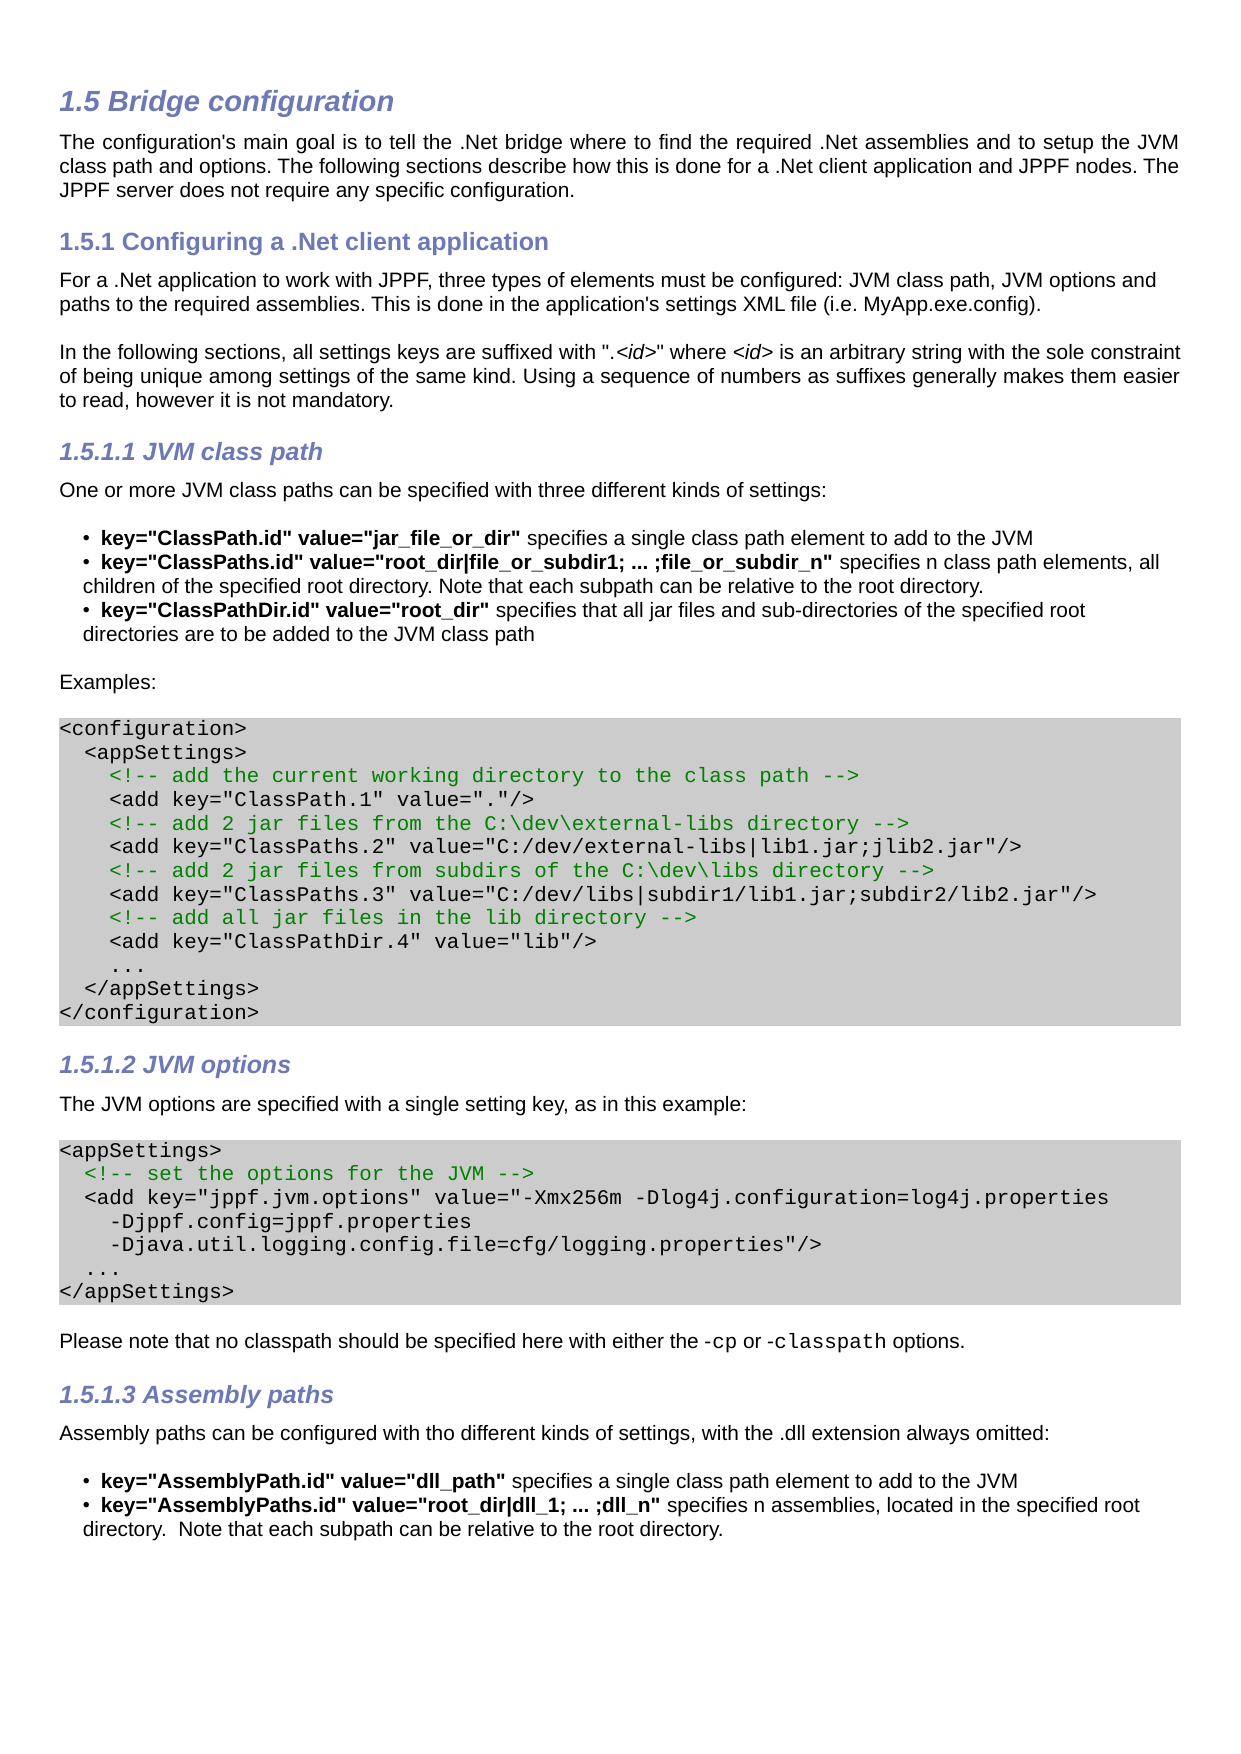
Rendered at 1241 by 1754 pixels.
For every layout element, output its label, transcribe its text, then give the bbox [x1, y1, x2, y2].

subtitle Bridge configuration [59, 84, 1181, 118]
list key="AssemblyPath.id" value="dll_path" specifies a single class path element to add to the JVM [83, 1469, 1181, 1493]
text Examples: [59, 670, 1181, 694]
list key="ClassPathDir.id" value="root_dir" specifies that all jar files and sub-directories of the specified root directories are to be added to the JVM class path [83, 598, 1181, 646]
text </appSettings> [59, 978, 1181, 1002]
text Assembly paths can be configured with tho different kinds of settings, with the .dll extension always omitted: [59, 1421, 1181, 1445]
text <add key="ClassPath.1" value="."/> [59, 789, 1181, 813]
list key="ClassPath.id" value="jar_file_or_dir" specifies a single class path element to add to the JVM [83, 526, 1181, 550]
list key="AssemblyPaths.id" value="root_dir|dll_1; ... ;dll_n" specifies n assemblies, located in the specified root directory. Note that each subpath can be relative to the root directory. [83, 1493, 1181, 1541]
text <!-- add 2 jar files from subdirs of the C:\dev\libs directory --> [59, 860, 1181, 884]
subtitle JVM class path [59, 437, 1181, 466]
text <add key="ClassPathDir.4" value="lib"/> [59, 931, 1181, 954]
text One or more JVM class paths can be specified with three different kinds of settings: [59, 478, 1181, 502]
subtitle JVM options [59, 1051, 1181, 1079]
text ... [59, 1258, 1181, 1282]
text <configuration> [59, 718, 1181, 742]
text <appSettings> [59, 1140, 1181, 1163]
text <!-- add the current working directory to the class path --> [59, 765, 1181, 789]
text <!-- add 2 jar files from the C:\dev\external-libs directory --> [59, 813, 1181, 836]
text <add key="jppf.jvm.options" value="-Xmx256m -Dlog4j.configuration=log4j.properties [59, 1187, 1181, 1211]
text <add key="ClassPaths.3" value="C:/dev/libs|subdir1/lib1.jar;subdir2/lib2.jar"/> [59, 884, 1181, 907]
text Please note that no classpath should be specified here with either the -cp or -classpath options. [59, 1329, 1181, 1355]
text <!-- add all jar files in the lib directory --> [59, 907, 1181, 931]
text ... [59, 954, 1181, 978]
subtitle Assembly paths [59, 1380, 1181, 1409]
text <add key="ClassPaths.2" value="C:/dev/external-libs|lib1.jar;jlib2.jar"/> [59, 836, 1181, 860]
text </configuration> [59, 1002, 1181, 1026]
text For a .Net application to work with JPPF, three types of elements must be configured: JVM class path, JVM options and paths to the required assemblies. This is done in the application's settings XML file (i.e. MyApp.exe.config). [59, 268, 1181, 316]
text <appSettings> [59, 742, 1181, 765]
text -Djppf.config=jppf.properties [59, 1211, 1181, 1234]
subtitle Configuring a .Net client application [59, 227, 1181, 256]
text The JVM options are specified with a single setting key, as in this example: [59, 1092, 1181, 1116]
text <!-- set the options for the JVM --> [59, 1163, 1181, 1187]
text -Djava.util.logging.config.file=cfg/logging.properties"/> [59, 1234, 1181, 1258]
text In the following sections, all settings keys are suffixed with ".<id>" where <id> is an arbitrary string with the sole constraint of being unique among settings of the same kind. Using a sequence of numbers as suffixes generally makes them easier to read, however it is not mandatory. [59, 340, 1181, 412]
text </appSettings> [59, 1282, 1181, 1305]
list key="ClassPaths.id" value="root_dir|file_or_subdir1; ... ;file_or_subdir_n" specifies n class path elements, all children of the specified root directory. Note that each subpath can be relative to the root directory. [83, 550, 1181, 598]
text The configuration's main goal is to tell the .Net bridge where to find the required .Net assemblies and to setup the JVM class path and options. The following sections describe how this is done for a .Net client application and JPPF nodes. The JPPF server does not require any specific configuration. [59, 130, 1181, 202]
